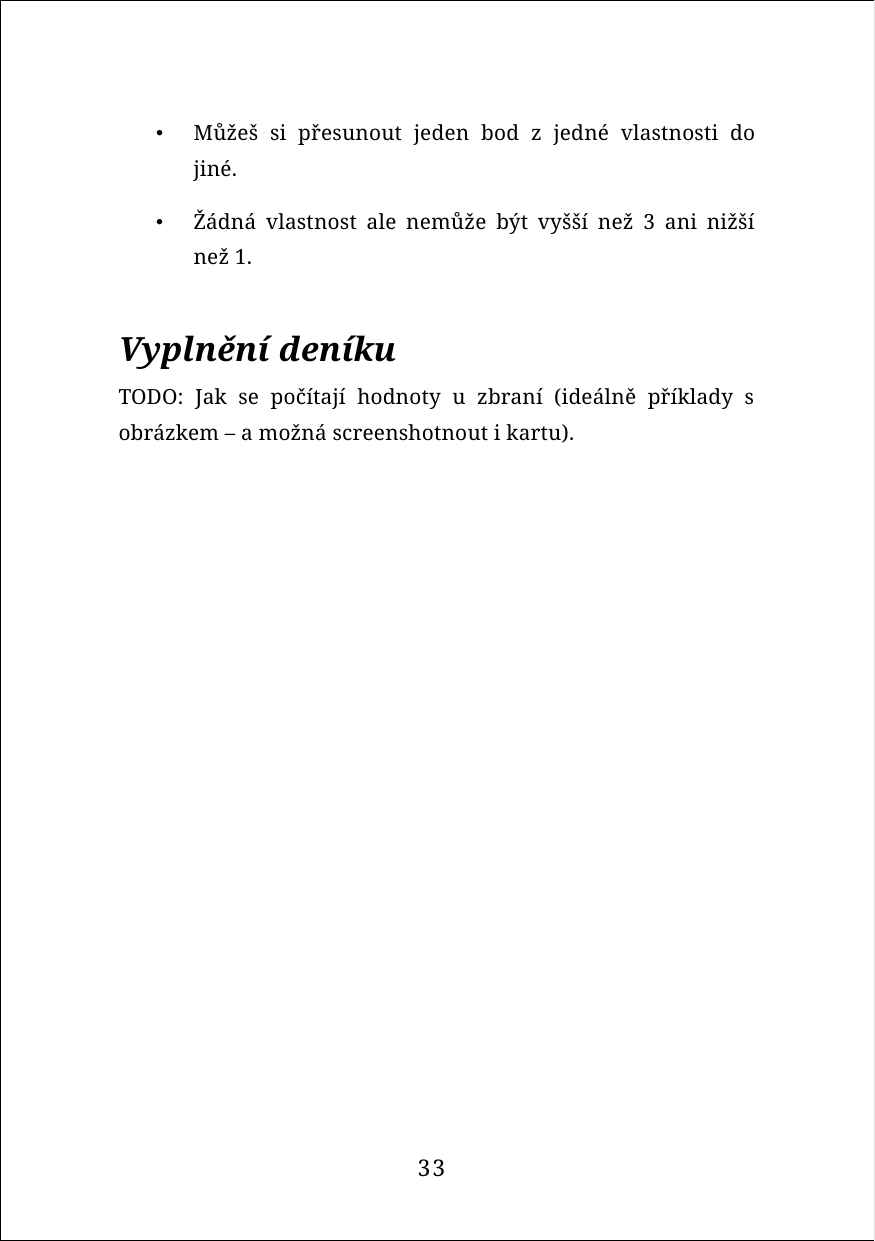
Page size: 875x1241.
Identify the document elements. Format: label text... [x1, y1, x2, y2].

list Žádná vlastnost ale nemůže být vyšší než 3 ani nižší než 1. [156, 207, 756, 271]
text TODO: Jak se počítají hodnoty u zbraní (ideálně příklady s obrázkem – a možná screenshotnout i kartu). [118, 382, 756, 446]
subtitle Vyplnění deníku [118, 325, 756, 371]
list Můžeš si přesunout jeden bod z jedné vlastnosti do jiné. [156, 118, 756, 182]
